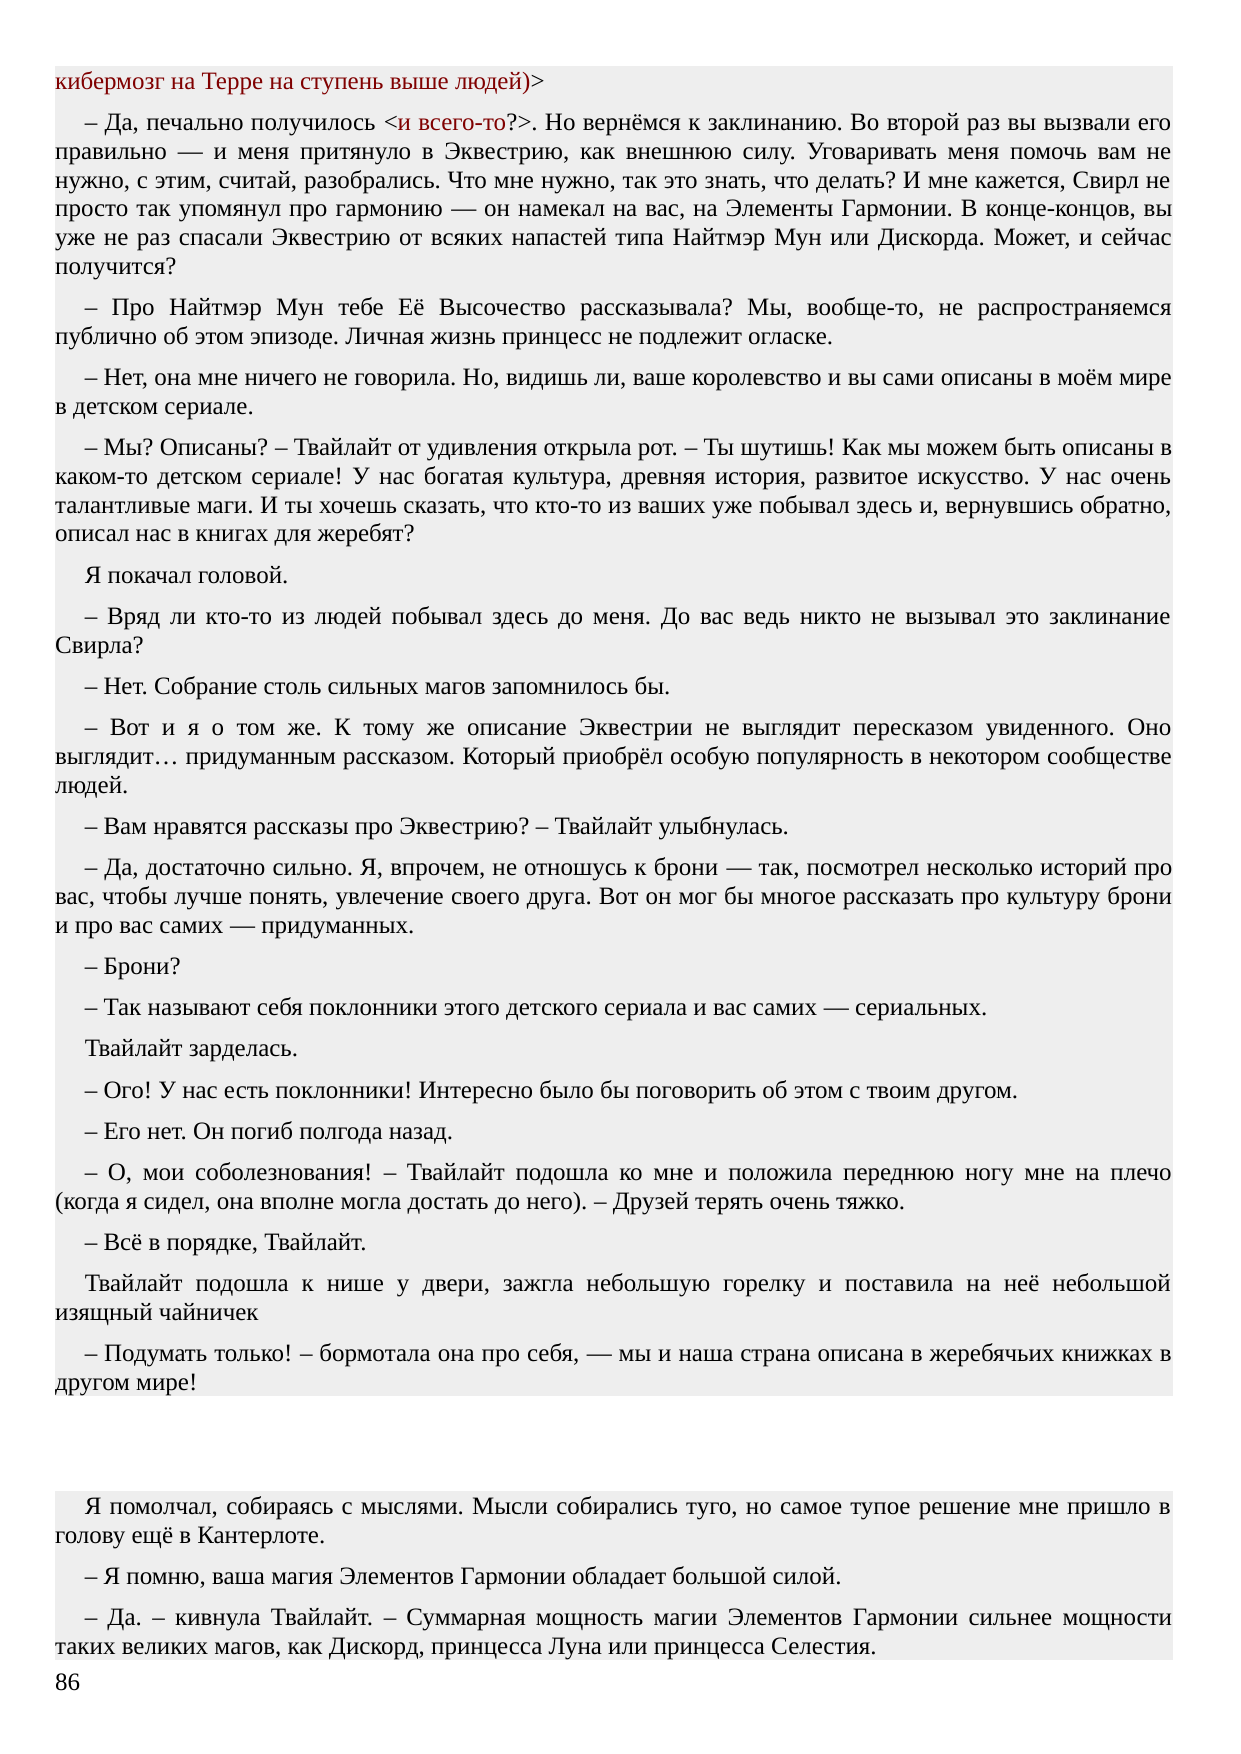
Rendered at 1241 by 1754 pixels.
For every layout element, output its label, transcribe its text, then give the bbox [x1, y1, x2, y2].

text кибермозг на Терре на ступень выше людей)> [55, 66, 1173, 95]
text – Про Найтмэр Мун тебе Её Высочество рассказывала? Мы, вообще-то, не распространяемся публично об этом эпизоде. Личная жизнь принцесс не подлежит огласке. [55, 292, 1173, 350]
text – Так называют себя поклонники этого детского сериала и вас самих — сериальных. [55, 992, 1173, 1021]
text – Нет, она мне ничего не говорила. Но, видишь ли, ваше королевство и вы сами описаны в моём мире в детском сериале. [55, 362, 1173, 420]
text Твайлайт подошла к нише у двери, зажгла небольшую горелку и поставила на неё небольшой изящный чайничек [55, 1268, 1173, 1326]
text – Да, печально получилось <и всего-то?>. Но вернёмся к заклинанию. Во второй раз вы вызвали его правильно — и меня притянуло в Эквестрию, как внешнюю силу. Уговаривать меня помочь вам не нужно, с этим, считай, разобрались. Что мне нужно, так это знать, что делать? И мне кажется, Свирл не просто так упомянул про гармонию — он намекал на вас, на Элементы Гармонии. В конце-концов, вы уже не раз спасали Эквестрию от всяких напастей типа Найтмэр Мун или Дискорда. Может, и сейчас получится? [55, 107, 1173, 280]
text – Подумать только! – бормотала она про себя, — мы и наша страна описана в жеребячьих книжках в другом мире! [55, 1338, 1173, 1396]
text – Я помню, ваша магия Элементов Гармонии обладает большой силой. [55, 1561, 1173, 1590]
text Я помолчал, собираясь с мыслями. Мысли собирались туго, но самое тупое решение мне пришло в голову ещё в Кантерлоте. [55, 1491, 1173, 1548]
text – Вот и я о том же. К тому же описание Эквестрии не выглядит пересказом увиденного. Оно выглядит… придуманным рассказом. Который приобрёл особую популярность в некотором сообществе людей. [55, 712, 1173, 798]
text – О, мои соболезнования! – Твайлайт подошла ко мне и положила переднюю ногу мне на плечо (когда я сидел, она вполне могла достать до него). – Друзей терять очень тяжко. [55, 1157, 1173, 1215]
text – Его нет. Он погиб полгода назад. [55, 1116, 1173, 1145]
text – Брони? [55, 951, 1173, 980]
text – Вряд ли кто-то из людей побывал здесь до меня. До вас ведь никто не вызывал это заклинание Свирла? [55, 601, 1173, 658]
text Твайлайт зарделась. [55, 1033, 1173, 1062]
text – Да. – кивнула Твайлайт. – Суммарная мощность магии Элементов Гармонии сильнее мощности таких великих магов, как Дискорд, принцесса Луна или принцесса Селестия. [55, 1602, 1173, 1660]
text – Да, достаточно сильно. Я, впрочем, не отношусь к брони — так, посмотрел несколько историй про вас, чтобы лучше понять, увлечение своего друга. Вот он мог бы многое рассказать про культуру брони и про вас самих — придуманных. [55, 852, 1173, 938]
text – Всё в порядке, Твайлайт. [55, 1227, 1173, 1256]
text – Нет. Собрание столь сильных магов запомнилось бы. [55, 671, 1173, 700]
text – Вам нравятся рассказы про Эквестрию? – Твайлайт улыбнулась. [55, 811, 1173, 840]
text – Ого! У нас есть поклонники! Интересно было бы поговорить об этом с твоим другом. [55, 1075, 1173, 1103]
text – Мы? Описаны? – Твайлайт от удивления открыла рот. – Ты шутишь! Как мы можем быть описаны в каком-то детском сериале! У нас богатая культура, древняя история, развитое искусство. У нас очень талантливые маги. И ты хочешь сказать, что кто-то из ваших уже побывал здесь и, вернувшись обратно, описал нас в книгах для жеребят? [55, 432, 1173, 547]
text Я покачал головой. [55, 560, 1173, 588]
